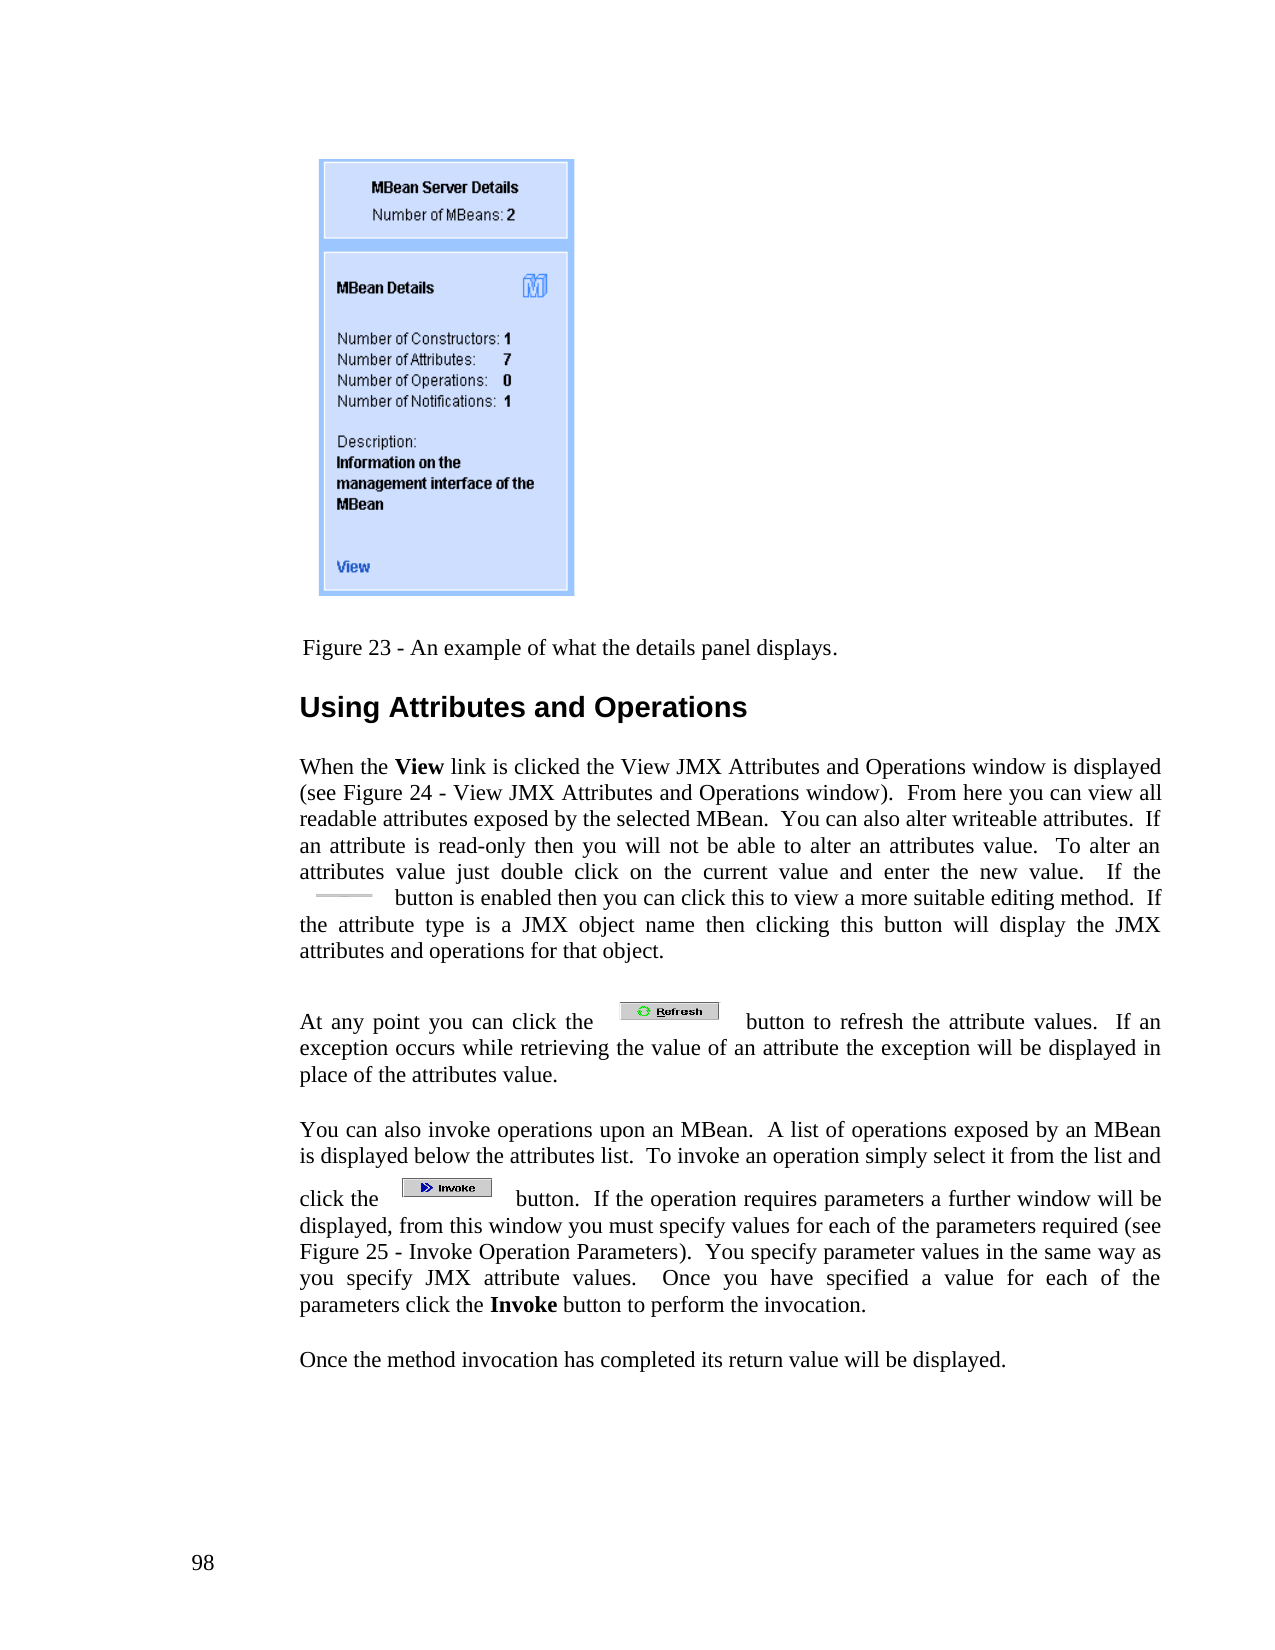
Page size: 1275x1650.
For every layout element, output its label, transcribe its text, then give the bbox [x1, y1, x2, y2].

subtitle Using Attributes and Operations [187, 690, 1162, 723]
text You can also invoke operations upon an MBean. A list of operations exposed by an MBean is displayed below the attributes list. To invoke an operation simply select it from the list and click the button. If the operation requires parameters a further window will be displayed, from this window you must specify values for each of the parameters required (see Figure 25 - Invoke Operation Parameters). You specify parameter values in the same way as you specify JMX attribute values. Once you have specified a value for each of the parameters click the Invoke button to perform the invocation. [299, 1116, 1162, 1317]
text Once the method invocation has completed its return value will be displayed. [299, 1346, 1162, 1373]
text When the View link is clicked the View JMX Attributes and Operations window is displayed (see Figure 24 - View JMX Attributes and Operations window). From here you can view all readable attributes exposed by the selected MBean. You can also alter writeable attributes. If an attribute is read-only then you will not be able to alter an attributes value. To alter an attributes value just double click on the current value and enter the new value. If the button is enabled then you can click this to view a more suitable editing method. If the attribute type is a JMX object name then clicking this button will display the JMX attributes and operations for that object. [299, 753, 1162, 963]
text Figure 23 - An example of what the details panel displays. [302, 634, 1162, 661]
text At any point you can click the button to refresh the attribute values. If an exception occurs while retrieving the value of an attribute the exception will be displayed in place of the attributes value. [299, 993, 1162, 1087]
